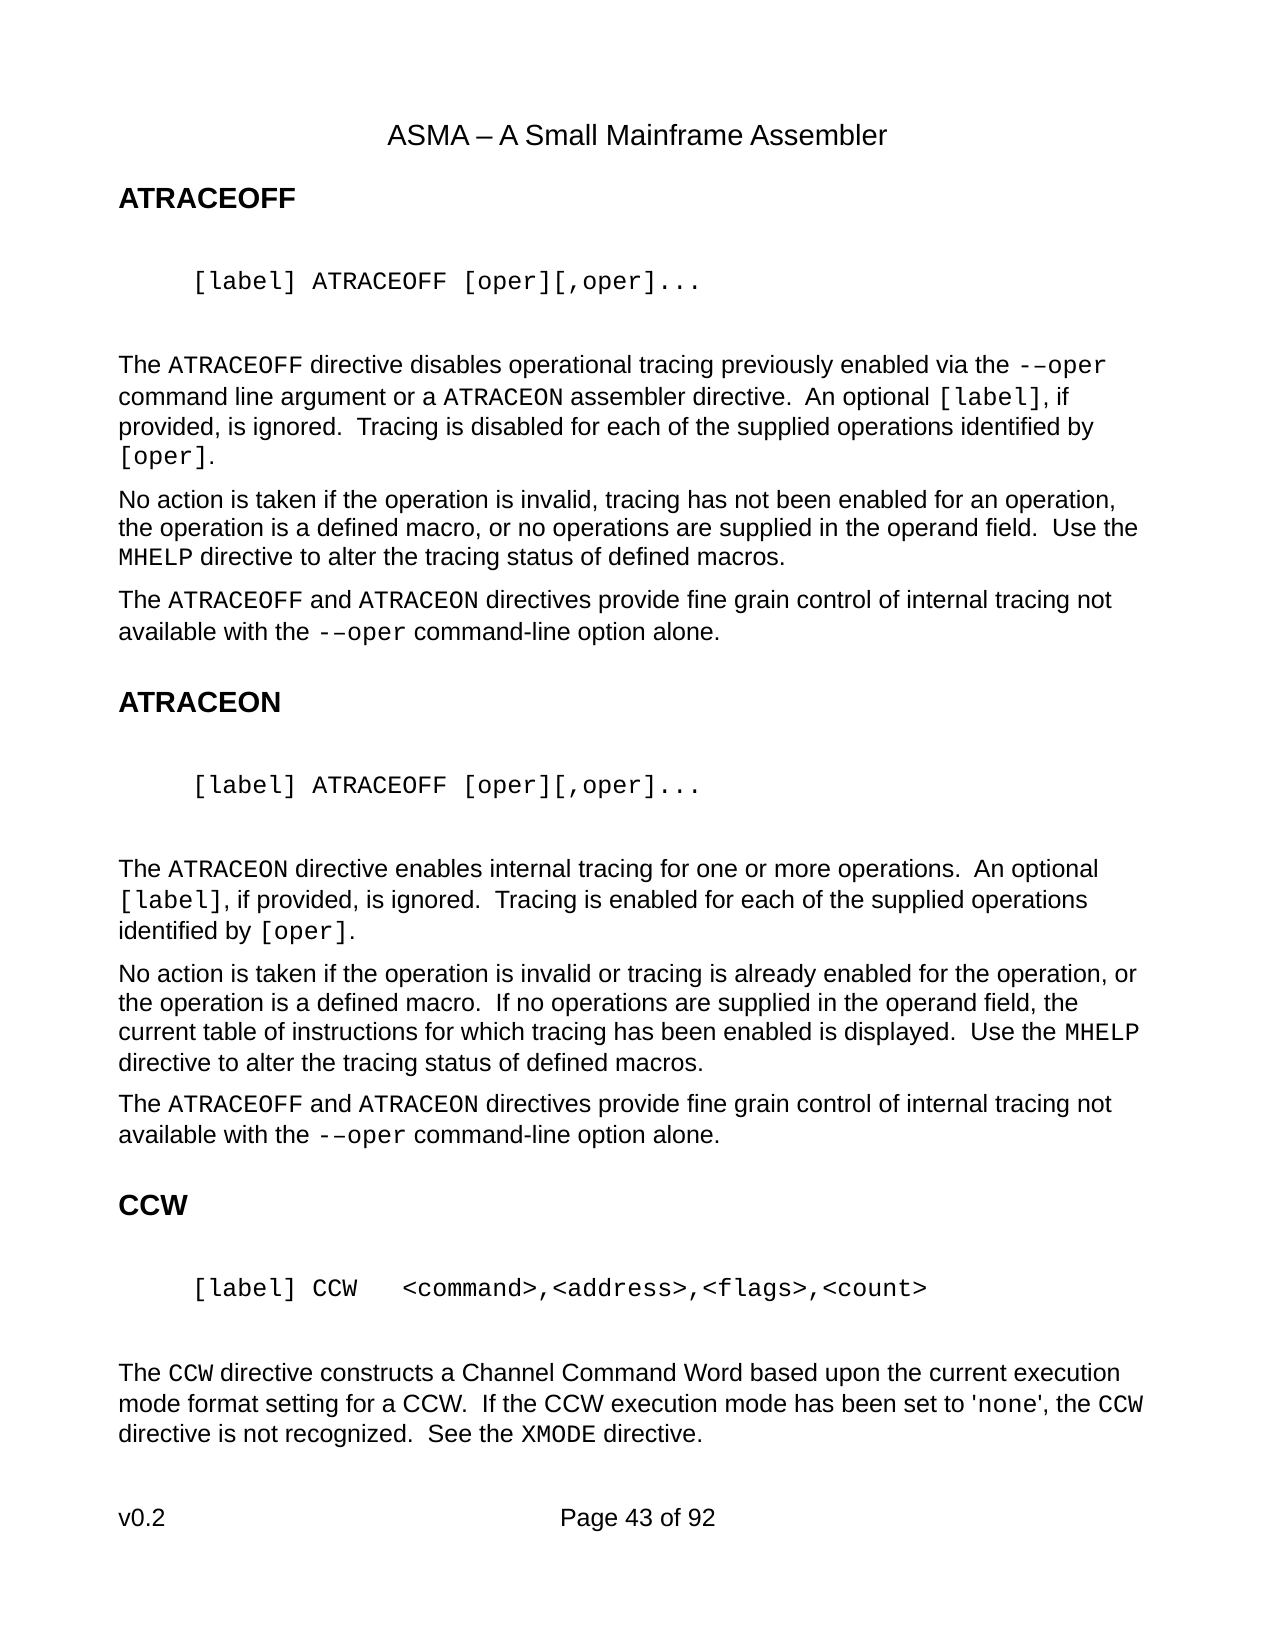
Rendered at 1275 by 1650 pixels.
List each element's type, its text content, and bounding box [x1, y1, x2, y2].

text The ATRACEON directive enables internal tracing for one or more operations. An optional [label], if provided, is ignored. Tracing is enabled for each of the supplied operations identified by [oper]. [118, 854, 1157, 947]
text The ATRACEOFF and ATRACEON directives provide fine grain control of internal tracing not available with the -–oper command-line option alone. [118, 1089, 1157, 1151]
text The ATRACEOFF and ATRACEON directives provide fine grain control of internal tracing not available with the -–oper command-line option alone. [118, 586, 1157, 647]
text [label] ATRACEOFF [oper][,oper]... [192, 268, 1157, 297]
text No action is taken if the operation is invalid, tracing has not been enabled for an operation, the operation is a defined macro, or no operations are supplied in the operand field. Use the MHELP directive to alter the tracing status of defined macros. [118, 484, 1157, 573]
text No action is taken if the operation is invalid or tracing is already enabled for the operation, or the operation is a defined macro. If no operations are supplied in the operand field, the current table of instructions for which tracing has been enabled is displayed. Use the MHELP directive to alter the tracing status of defined macros. [118, 959, 1157, 1076]
text The ATRACEOFF directive disables operational tracing previously enabled via the -–oper command line argument or a ATRACEON assembler directive. An optional [label], if provided, is ignored. Tracing is disabled for each of the supplied operations identified by [oper]. [118, 351, 1157, 472]
text [label] CCW <command>,<address>,<flags>,<count> [192, 1276, 1157, 1304]
text [label] ATRACEOFF [oper][,oper]... [192, 772, 1157, 801]
subtitle ATRACEON [118, 685, 1157, 718]
text The CCW directive constructs a Channel Command Word based upon the current execution mode format setting for a CCW. If the CCW execution mode has been set to 'none', the CCW directive is not recognized. See the XMODE directive. [118, 1358, 1157, 1450]
subtitle CCW [118, 1188, 1157, 1222]
subtitle ATRACEOFF [118, 181, 1157, 215]
